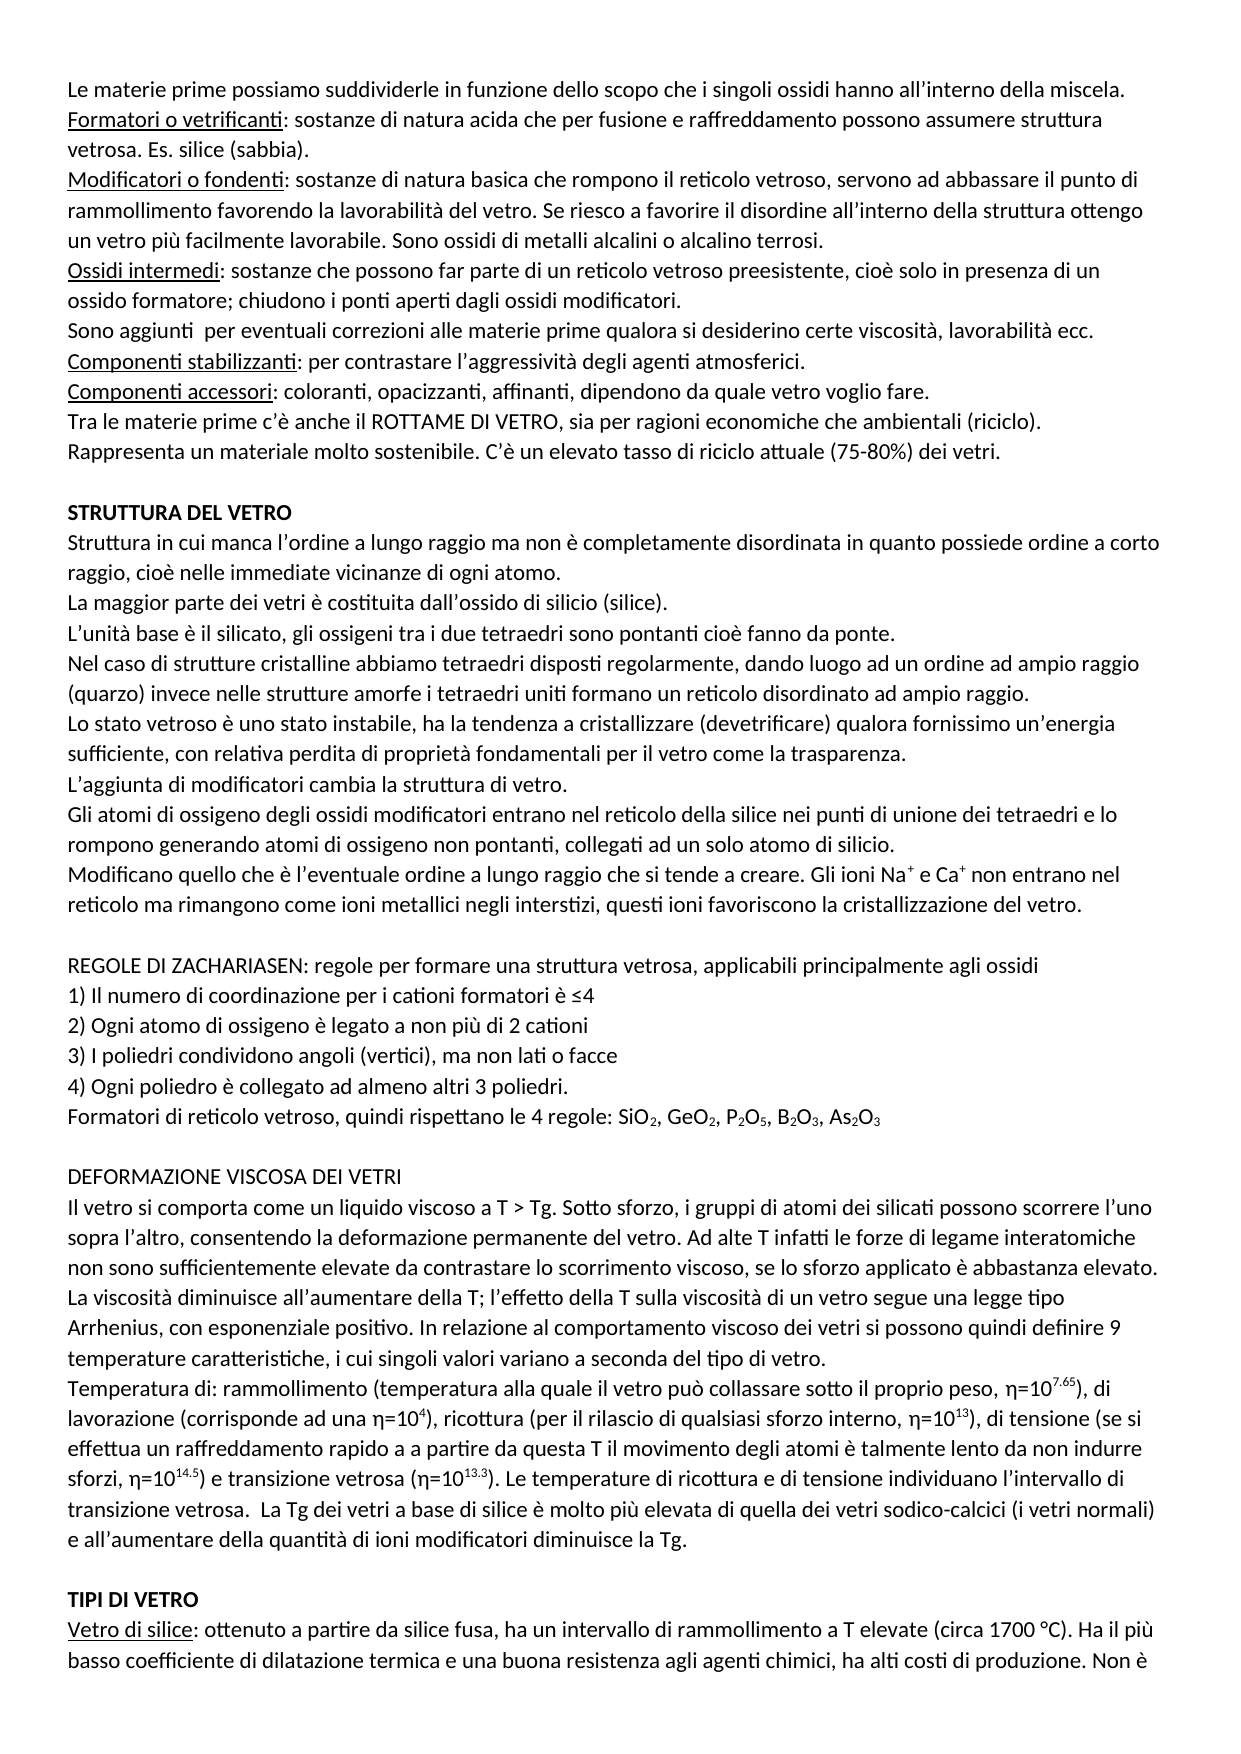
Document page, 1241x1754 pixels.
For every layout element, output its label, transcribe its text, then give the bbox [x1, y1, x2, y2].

text Le materie prime possiamo suddividerle in funzione dello scopo che i singoli ossidi hanno all’interno della miscela. Formatori o vetrificanti: sostanze di natura acida che per fusione e raffreddamento possono assumere struttura vetrosa. Es. silice (sabbia). Modificatori o fondenti: sostanze di natura basica che rompono il reticolo vetroso, servono ad abbassare il punto di rammollimento favorendo la lavorabilità del vetro. Se riesco a favorire il disordine all’interno della struttura ottengo un vetro più facilmente lavorabile. Sono ossidi di metalli alcalini o alcalino terrosi. Ossidi intermedi: sostanze che possono far parte di un reticolo vetroso preesistente, cioè solo in presenza di un ossido formatore; chiudono i ponti aperti dagli ossidi modificatori. Sono aggiunti per eventuali correzioni alle materie prime qualora si desiderino certe viscosità, lavorabilità ecc. Componenti stabilizzanti: per contrastare l’aggressività degli agenti atmosferici. Componenti accessori: coloranti, opacizzanti, affinanti, dipendono da quale vetro voglio fare. Tra le materie prime c’è anche il ROTTAME DI VETRO, sia per ragioni economiche che ambientali (riciclo). Rappresenta un materiale molto sostenibile. C’è un elevato tasso di riciclo attuale (75-80%) dei vetri. STRUTTURA DEL VETRO Struttura in cui manca l’ordine a lungo raggio ma non è completamente disordinata in quanto possiede ordine a corto raggio, cioè nelle immediate vicinanze di ogni atomo. La maggior parte dei vetri è costituita dall’ossido di silicio (silice). L’unità base è il silicato, gli ossigeni tra i due tetraedri sono pontanti cioè fanno da ponte. Nel caso di strutture cristalline abbiamo tetraedri disposti regolarmente, dando luogo ad un ordine ad ampio raggio (quarzo) invece nelle strutture amorfe i tetraedri uniti formano un reticolo disordinato ad ampio raggio. Lo stato vetroso è uno stato instabile, ha la tendenza a cristallizzare (devetrificare) qualora fornissimo un’energia sufficiente, con relativa perdita di proprietà fondamentali per il vetro come la trasparenza. L’aggiunta di modificatori cambia la struttura di vetro. Gli atomi di ossigeno degli ossidi modificatori entrano nel reticolo della silice nei punti di unione dei tetraedri e lo rompono generando atomi di ossigeno non pontanti, collegati ad un solo atomo di silicio. Modificano quello che è l’eventuale ordine a lungo raggio che si tende a creare. Gli ioni Na+ e Ca+ non entrano nel reticolo ma rimangono come ioni metallici negli interstizi, questi ioni favoriscono la cristallizzazione del vetro. REGOLE DI ZACHARIASEN: regole per formare una struttura vetrosa, applicabili principalmente agli ossidi 1) Il numero di coordinazione per i cationi formatori è ≤4 2) Ogni atomo di ossigeno è legato a non più di 2 cationi 3) I poliedri condividono angoli (vertici), ma non lati o facce 4) Ogni poliedro è collegato ad almeno altri 3 poliedri. Formatori di reticolo vetroso, quindi rispettano le 4 regole: SiO2, GeO2, P2O5, B2O3, As2O3 DEFORMAZIONE VISCOSA DEI VETRI Il vetro si comporta come un liquido viscoso a T > Tg. Sotto sforzo, i gruppi di atomi dei silicati possono scorrere l’uno sopra l’altro, consentendo la deformazione permanente del vetro. Ad alte T infatti le forze di legame interatomiche non sono sufficientemente elevate da contrastare lo scorrimento viscoso, se lo sforzo applicato è abbastanza elevato. La viscosità diminuisce all’aumentare della T; l’effetto della T sulla viscosità di un vetro segue una legge tipo Arrhenius, con esponenziale positivo. In relazione al comportamento viscoso dei vetri si possono quindi definire 9 temperature caratteristiche, i cui singoli valori variano a seconda del tipo di vetro. Temperatura di: rammollimento (temperatura alla quale il vetro può collassare sotto il proprio peso, η=107.65), di lavorazione (corrisponde ad una η=104), ricottura (per il rilascio di qualsiasi sforzo interno, η=1013), di tensione (se si effettua un raffreddamento rapido a a partire da questa T il movimento degli atomi è talmente lento da non indurre sforzi, η=1014.5) e transizione vetrosa (η=1013.3). Le temperature di ricottura e di tensione individuano l’intervallo di transizione vetrosa. La Tg dei vetri a base di silice è molto più elevata di quella dei vetri sodico-calcici (i vetri normali) e all’aumentare della quantità di ioni modificatori diminuisce la Tg. TIPI DI VETRO Vetro di silice: ottenuto a partire da silice fusa, ha un intervallo di rammollimento a T elevate (circa 1700 °C). Ha il più basso coefficiente di dilatazione termica e una buona resistenza agli agenti chimici, ha alti costi di produzione. Non è [67, 75, 1165, 1674]
